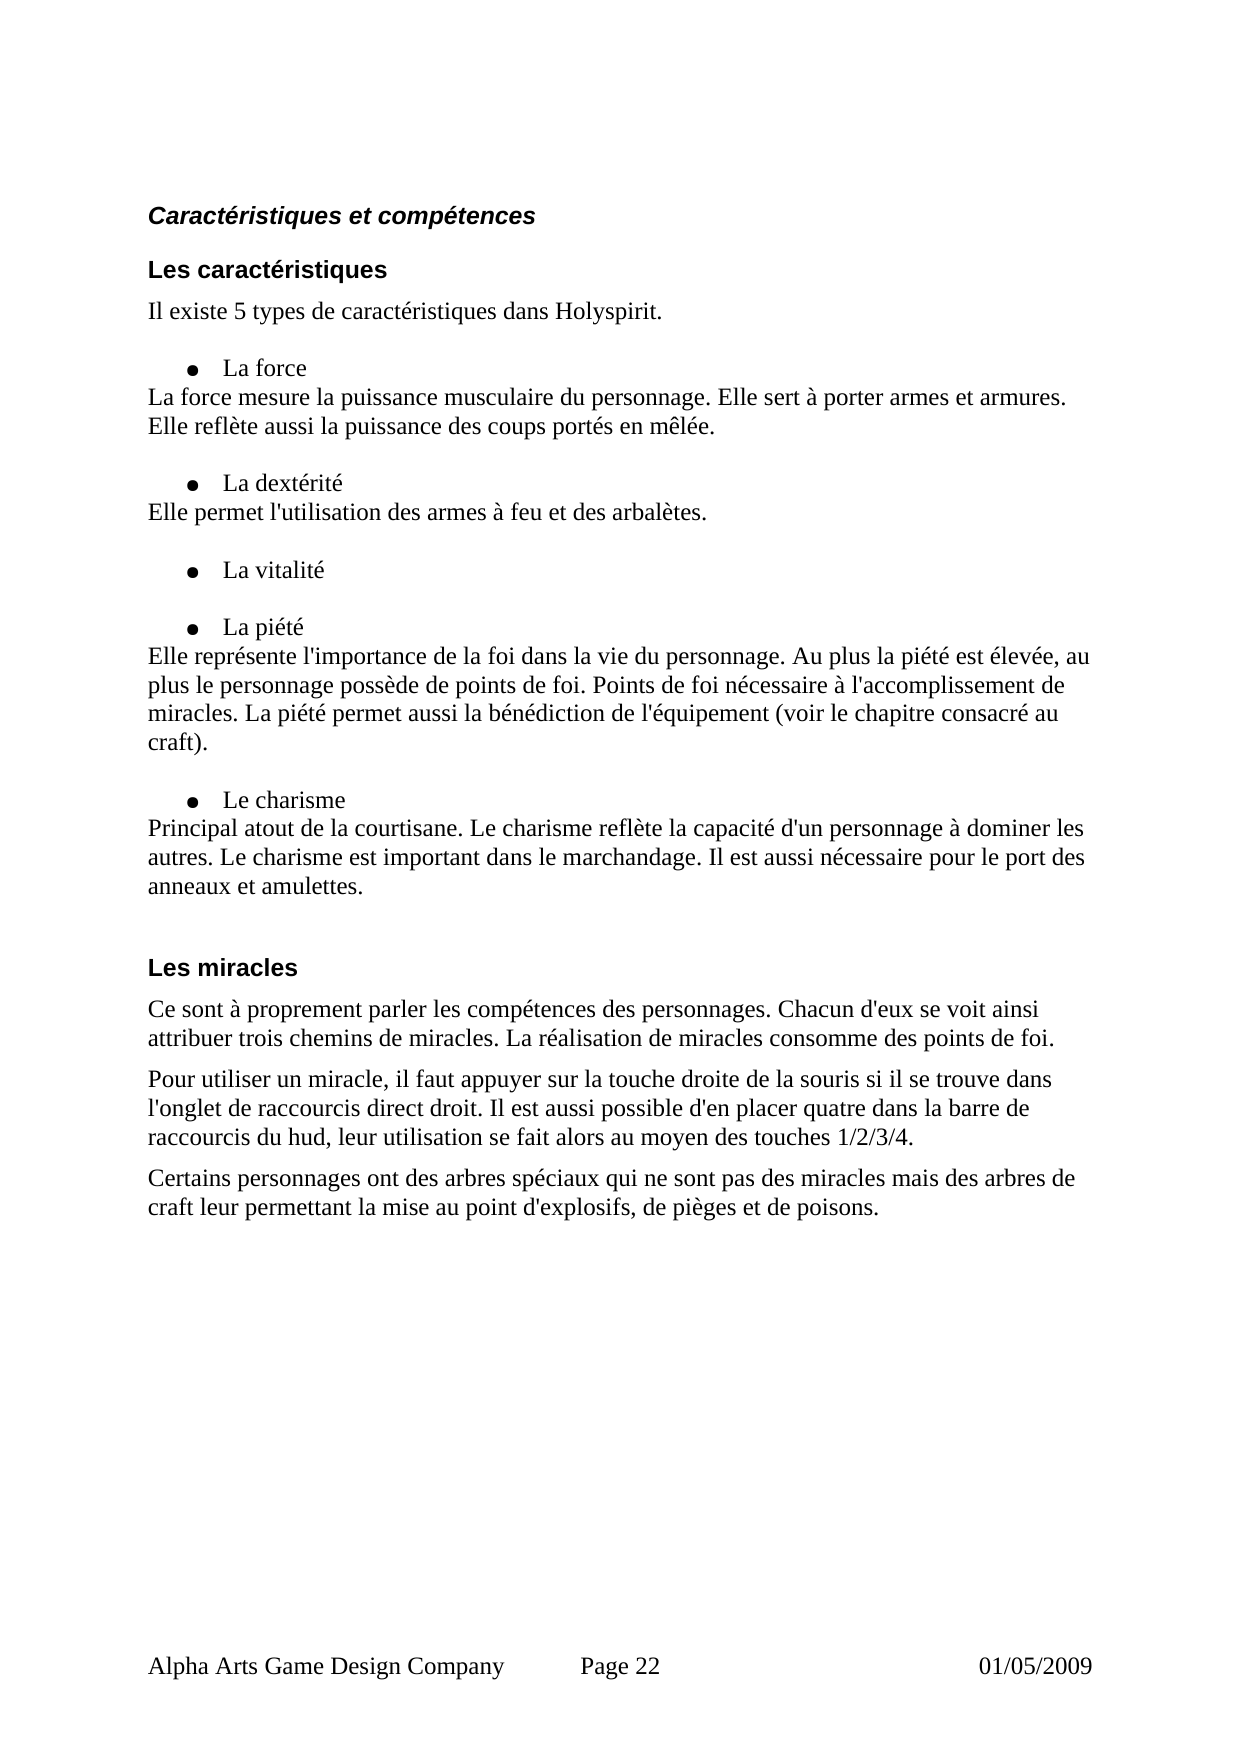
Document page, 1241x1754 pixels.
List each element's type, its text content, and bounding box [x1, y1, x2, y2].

text Elle représente l'importance de la foi dans la vie du personnage. Au plus la piété est élevée, au plus le personnage possède de points de foi. Points de foi nécessaire à l'accomplissement de miracles. La piété permet aussi la bénédiction de l'équipement (voir le chapitre consacré au craft). [148, 641, 1092, 756]
list La dextérité [185, 468, 1092, 497]
text Il existe 5 types de caractéristiques dans Holyspirit. [148, 296, 1092, 325]
list La force [185, 353, 1092, 382]
text Certains personnages ont des arbres spéciaux qui ne sont pas des miracles mais des arbres de craft leur permettant la mise au point d'explosifs, de pièges et de poisons. [148, 1163, 1092, 1221]
text Elle permet l'utilisation des armes à feu et des arbalètes. [148, 497, 1092, 526]
list Le charisme [185, 785, 1092, 813]
list La piété [185, 612, 1092, 641]
subtitle Caractéristiques et compétences [148, 201, 1092, 230]
text La force mesure la puissance musculaire du personnage. Elle sert à porter armes et armures. Elle reflète aussi la puissance des coups portés en mêlée. [148, 382, 1092, 440]
subtitle Les miracles [148, 953, 1092, 982]
text Principal atout de la courtisane. Le charisme reflète la capacité d'un personnage à dominer les autres. Le charisme est important dans le marchandage. Il est aussi nécessaire pour le port des anneaux et amulettes. [148, 813, 1092, 900]
list La vitalité [185, 555, 1092, 583]
subtitle Les caractéristiques [148, 255, 1092, 283]
text Pour utiliser un miracle, il faut appuyer sur la touche droite de la souris si il se trouve dans l'onglet de raccourcis direct droit. Il est aussi possible d'en placer quatre dans la barre de raccourcis du hud, leur utilisation se fait alors au moyen des touches 1/2/3/4. [148, 1064, 1092, 1151]
text Ce sont à proprement parler les compétences des personnages. Chacun d'eux se voit ainsi attribuer trois chemins de miracles. La réalisation de miracles consomme des points de foi. [148, 994, 1092, 1052]
